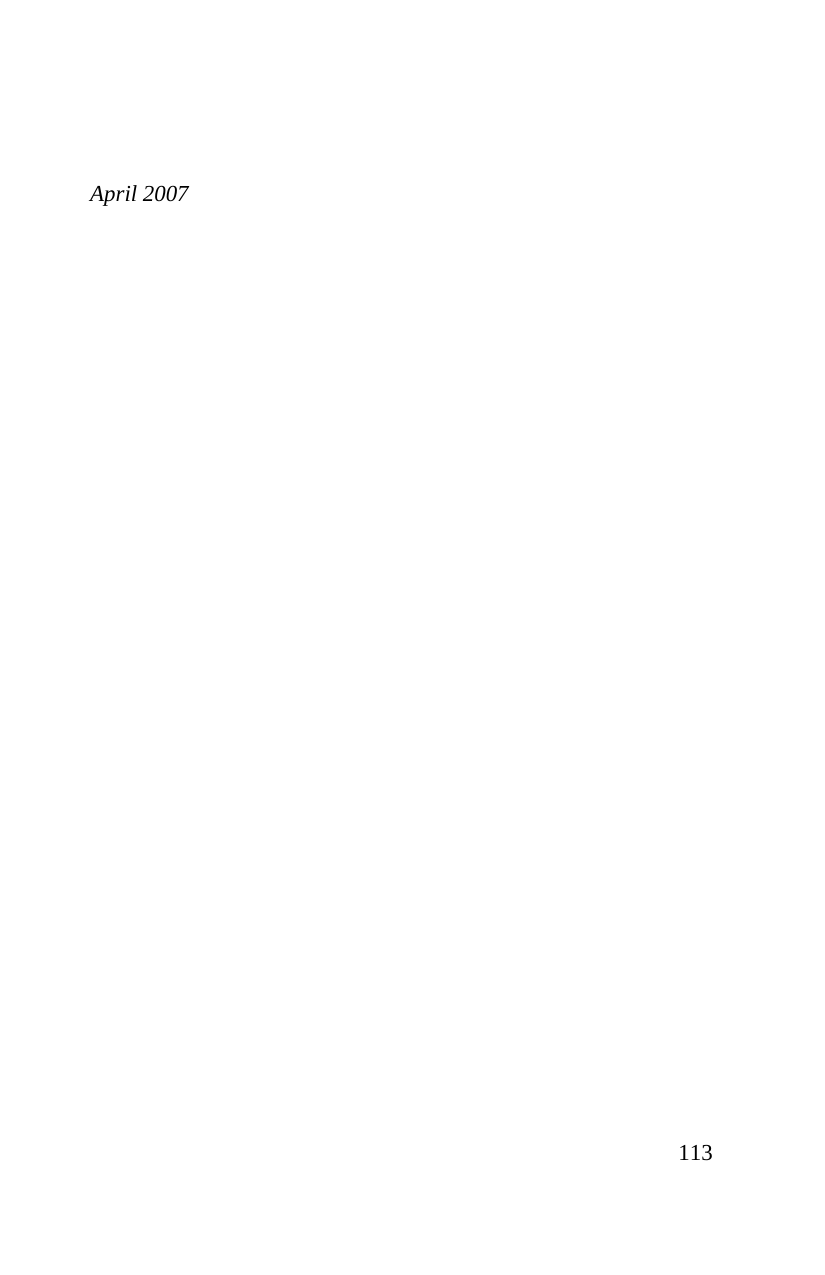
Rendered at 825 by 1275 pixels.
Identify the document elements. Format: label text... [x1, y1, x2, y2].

text April 2007 [90, 180, 712, 206]
